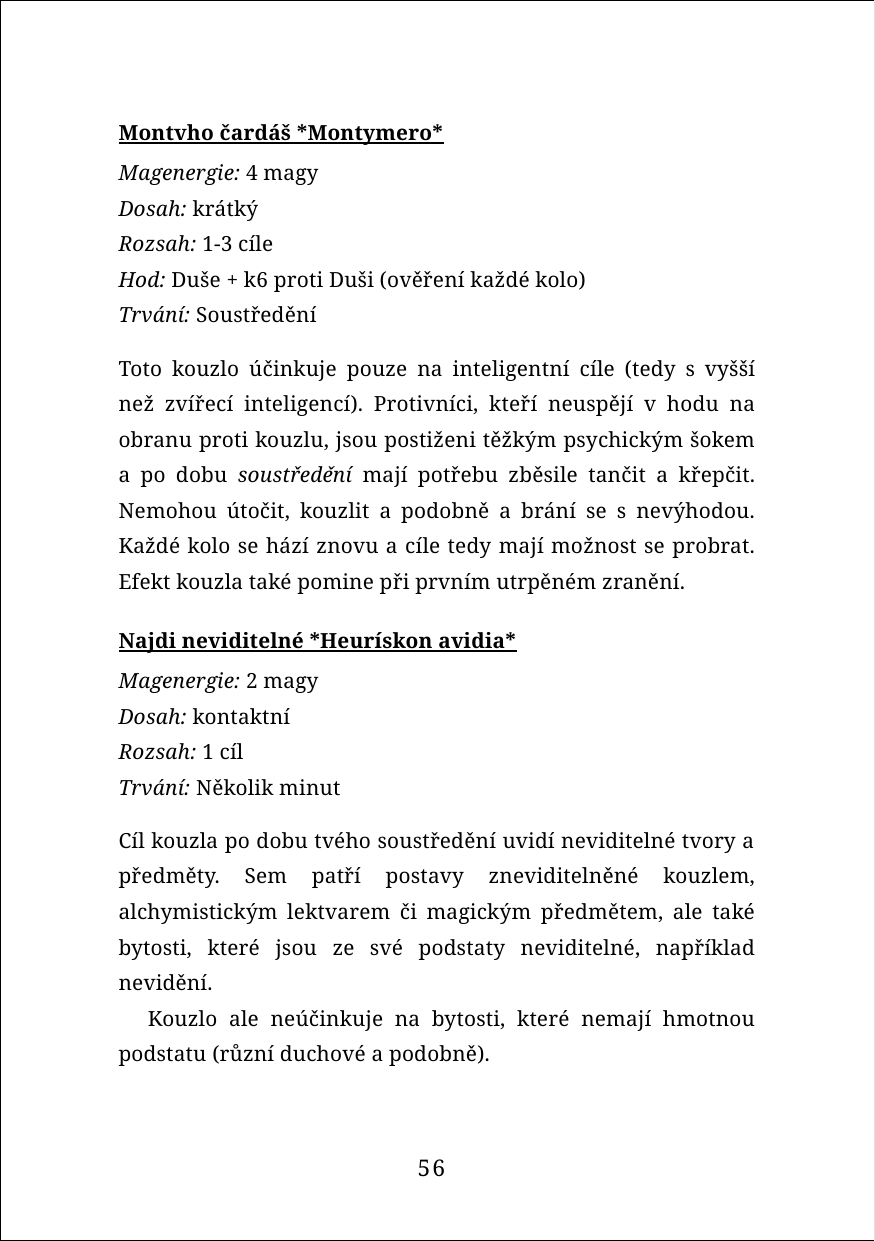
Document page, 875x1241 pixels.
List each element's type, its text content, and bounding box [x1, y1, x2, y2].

text Magenergie: 4 magy Dosah: krátký Rozsah: 1-3 cíle Hod: Duše + k6 proti Duši (ověření každé kolo) Trvání: Soustředění [118, 158, 756, 329]
text Magenergie: 2 magy Dosah: kontaktní Rozsah: 1 cíl Trvání: Několik minut [118, 666, 756, 801]
text Toto kouzlo účinkuje pouze na inteligentní cíle (tedy s vyšší než zvířecí inteligencí). Protivníci, kteří neuspějí v hodu na obranu proti kouzlu, jsou postiženi těžkým psychickým šokem a po dobu soustředění mají potřebu zběsile tančit a křepčit. Nemohou útočit, kouzlit a podobně a brání se s nevýhodou. Každé kolo se hází znovu a cíle tedy mají možnost se probrat. Efekt kouzla také pomine při prvním utrpěném zranění. [118, 354, 756, 595]
subtitle Montvho čardáš *Montymero* [118, 118, 756, 147]
text Cíl kouzla po dobu tvého soustředění uvidí neviditelné tvory a předměty. Sem patří postavy zneviditelněné kouzlem, alchymistickým lektvarem či magickým předmětem, ale také bytosti, které jsou ze své podstaty neviditelné, například nevidění. Kouzlo ale neúčinkuje na bytosti, které nemají hmotnou podstatu (různí duchové a podobně). [118, 826, 756, 1068]
subtitle Najdi neviditelné *Heurískon avidia* [118, 626, 756, 654]
